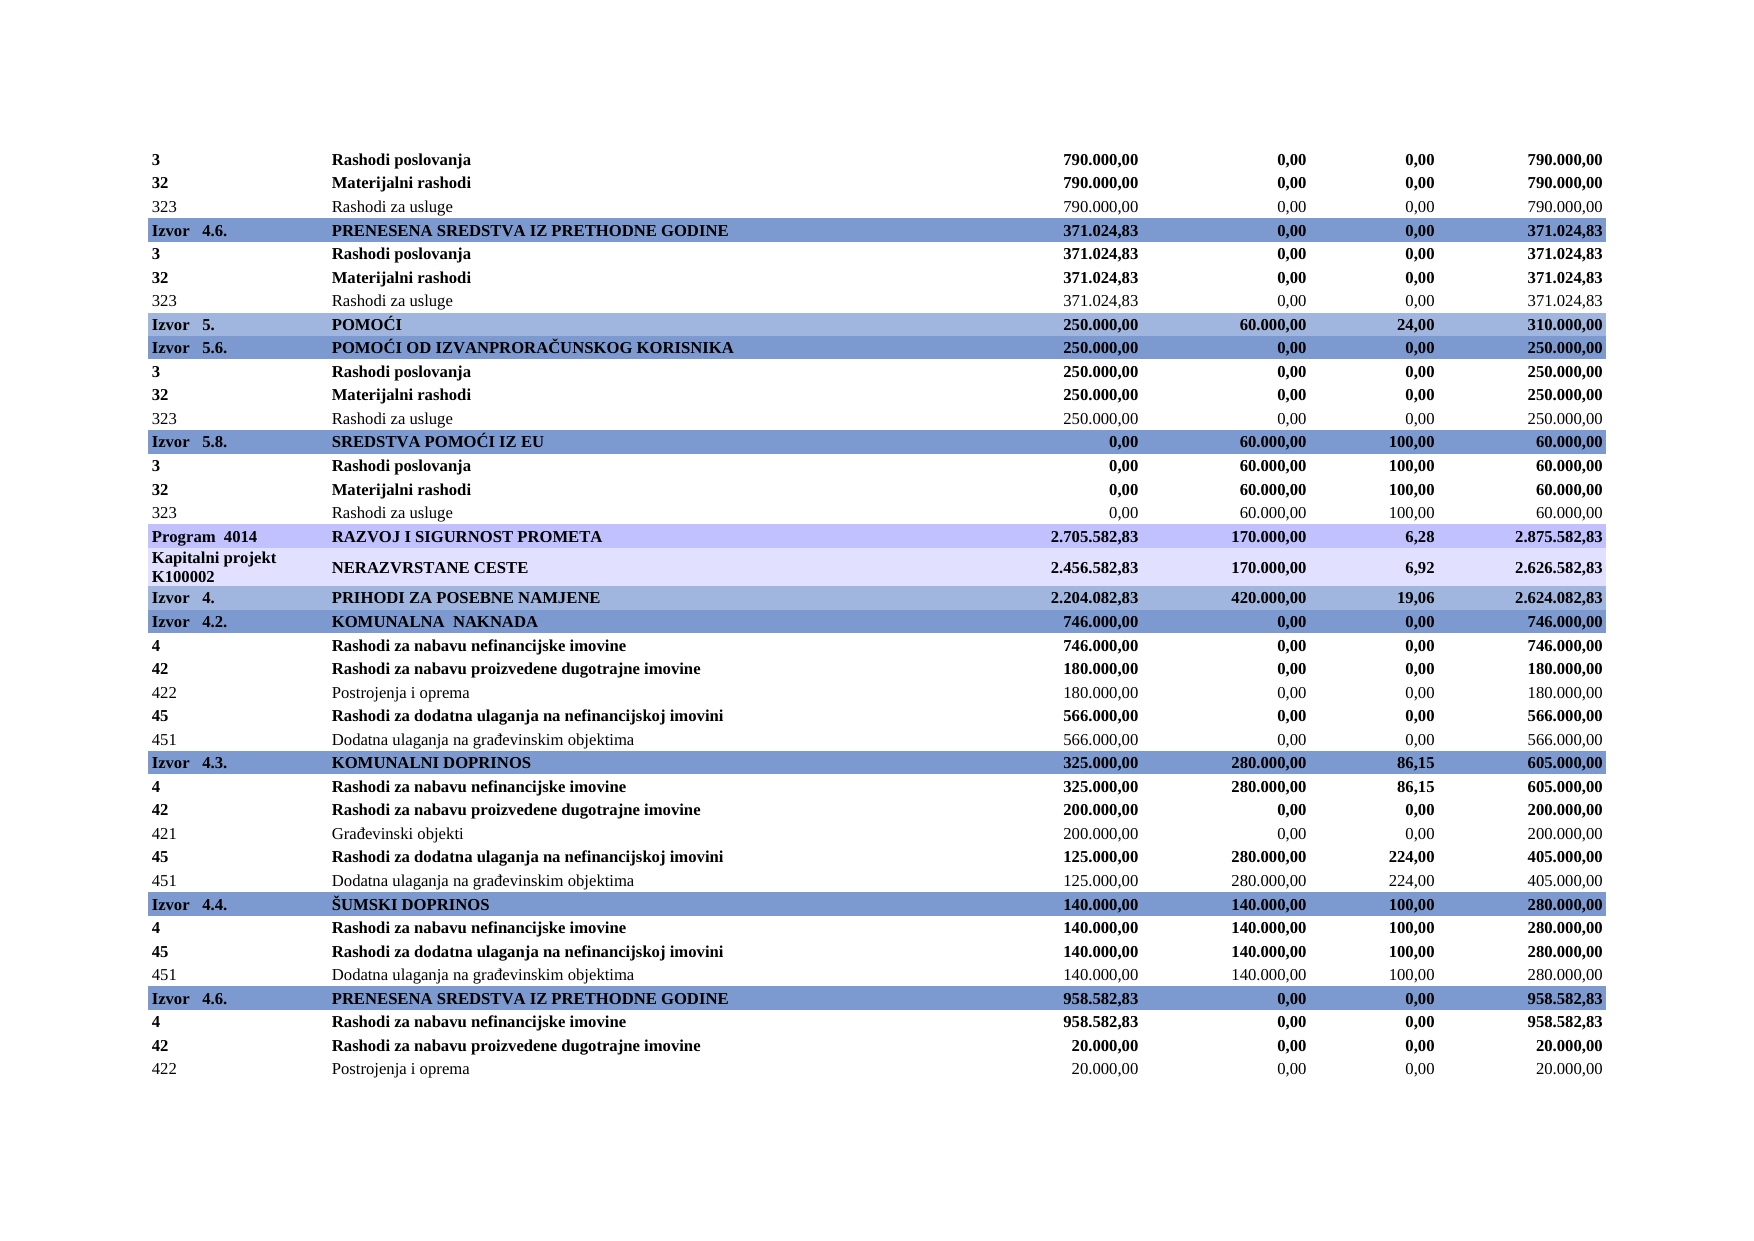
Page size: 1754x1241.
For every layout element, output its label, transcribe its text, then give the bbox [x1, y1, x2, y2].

table_cell 790.000,00 [974, 171, 1142, 195]
table_cell 200.000,00 [1438, 822, 1606, 845]
table_cell PRENESENA SREDSTVA IZ PRETHODNE GODINE [328, 218, 974, 242]
table_cell 250.000,00 [1438, 383, 1606, 407]
table_cell ŠUMSKI DOPRINOS [328, 892, 974, 916]
table_cell 60.000,00 [1142, 430, 1310, 454]
table_cell 0,00 [1310, 148, 1438, 171]
table_cell 170.000,00 [1142, 548, 1310, 586]
table_cell 6,92 [1310, 548, 1438, 586]
table_cell 60.000,00 [1438, 477, 1606, 501]
table_cell 0,00 [1310, 798, 1438, 822]
table_cell 0,00 [1310, 407, 1438, 430]
table_cell 280.000,00 [1142, 845, 1310, 869]
table_cell 2.626.582,83 [1438, 548, 1606, 586]
table_cell 140.000,00 [974, 916, 1142, 939]
table_cell 6,28 [1310, 524, 1438, 548]
table_cell Rashodi poslovanja [328, 148, 974, 171]
table_cell 790.000,00 [1438, 195, 1606, 218]
table_cell Izvor 4.6. [148, 986, 328, 1010]
table_cell 24,00 [1310, 313, 1438, 336]
table_cell 371.024,83 [1438, 242, 1606, 265]
table_cell 4 [148, 1010, 328, 1033]
table_cell Kapitalni projekt K100002 [148, 548, 328, 586]
table_cell 32 [148, 265, 328, 289]
table_cell 323 [148, 195, 328, 218]
table_cell 280.000,00 [1438, 916, 1606, 939]
table_cell 170.000,00 [1142, 524, 1310, 548]
table_cell 422 [148, 680, 328, 704]
table_cell 790.000,00 [974, 195, 1142, 218]
table_cell 0,00 [1142, 704, 1310, 727]
table_cell 0,00 [1310, 360, 1438, 383]
table_cell 0,00 [1310, 986, 1438, 1010]
table_cell 60.000,00 [1438, 430, 1606, 454]
table_cell 0,00 [1142, 822, 1310, 845]
table_cell Dodatna ulaganja na građevinskim objektima [328, 963, 974, 986]
table_cell 250.000,00 [1438, 336, 1606, 359]
table_cell 32 [148, 171, 328, 195]
table_cell 20.000,00 [974, 1034, 1142, 1057]
table_cell 140.000,00 [974, 963, 1142, 986]
table_cell 0,00 [1310, 610, 1438, 633]
table_cell PRENESENA SREDSTVA IZ PRETHODNE GODINE [328, 986, 974, 1010]
table_cell Rashodi za usluge [328, 289, 974, 312]
table_cell 0,00 [1142, 1010, 1310, 1033]
table_cell Rashodi za dodatna ulaganja na nefinancijskoj imovini [328, 845, 974, 869]
table_cell 746.000,00 [1438, 633, 1606, 657]
table_cell Rashodi za dodatna ulaganja na nefinancijskoj imovini [328, 939, 974, 963]
table_cell 125.000,00 [974, 845, 1142, 869]
table_cell 0,00 [1310, 704, 1438, 727]
table_cell 371.024,83 [974, 265, 1142, 289]
table_cell 140.000,00 [1142, 939, 1310, 963]
table_cell POMOĆI [328, 313, 974, 336]
table_cell 323 [148, 501, 328, 524]
table_cell 371.024,83 [974, 218, 1142, 242]
table_cell 0,00 [1142, 986, 1310, 1010]
table_cell 0,00 [1142, 336, 1310, 359]
table_cell 86,15 [1310, 775, 1438, 798]
table_cell 0,00 [1142, 171, 1310, 195]
table_cell 60.000,00 [1438, 454, 1606, 477]
table_cell 746.000,00 [974, 633, 1142, 657]
table_cell 0,00 [1310, 242, 1438, 265]
table_cell 0,00 [1310, 195, 1438, 218]
table_cell 4 [148, 775, 328, 798]
table_cell 371.024,83 [1438, 289, 1606, 312]
table_cell 3 [148, 242, 328, 265]
table_cell 280.000,00 [1438, 963, 1606, 986]
table_cell Dodatna ulaganja na građevinskim objektima [328, 869, 974, 892]
table_cell 2.875.582,83 [1438, 524, 1606, 548]
table_cell 100,00 [1310, 477, 1438, 501]
table_cell 20.000,00 [1438, 1057, 1606, 1081]
table_cell 280.000,00 [1142, 869, 1310, 892]
table_cell Rashodi za nabavu nefinancijske imovine [328, 916, 974, 939]
table_cell 100,00 [1310, 430, 1438, 454]
table_cell 0,00 [1310, 289, 1438, 312]
table_cell 0,00 [1310, 1010, 1438, 1033]
table_cell 180.000,00 [1438, 680, 1606, 704]
table_cell 180.000,00 [1438, 657, 1606, 680]
table_cell Građevinski objekti [328, 822, 974, 845]
table_cell 0,00 [1310, 633, 1438, 657]
table_cell 790.000,00 [1438, 148, 1606, 171]
table_cell 0,00 [1310, 822, 1438, 845]
table_cell 0,00 [1142, 680, 1310, 704]
table_cell Rashodi poslovanja [328, 360, 974, 383]
table_cell 958.582,83 [974, 1010, 1142, 1033]
table_cell 250.000,00 [974, 313, 1142, 336]
table_cell 958.582,83 [974, 986, 1142, 1010]
table_cell Rashodi za dodatna ulaganja na nefinancijskoj imovini [328, 704, 974, 727]
table_cell 0,00 [1310, 383, 1438, 407]
table_cell 45 [148, 704, 328, 727]
table_cell Izvor 5. [148, 313, 328, 336]
table_cell 100,00 [1310, 892, 1438, 916]
table_cell 140.000,00 [1142, 892, 1310, 916]
table_cell Dodatna ulaganja na građevinskim objektima [328, 728, 974, 751]
table_cell 45 [148, 939, 328, 963]
table_cell 140.000,00 [974, 939, 1142, 963]
table_cell 224,00 [1310, 845, 1438, 869]
table_cell 371.024,83 [974, 289, 1142, 312]
table_cell 60.000,00 [1142, 477, 1310, 501]
table_cell RAZVOJ I SIGURNOST PROMETA [328, 524, 974, 548]
table_cell 0,00 [1142, 728, 1310, 751]
table_cell 250.000,00 [974, 360, 1142, 383]
table_cell 280.000,00 [1142, 775, 1310, 798]
table_cell 32 [148, 477, 328, 501]
table_cell 790.000,00 [1438, 171, 1606, 195]
table_cell Materijalni rashodi [328, 477, 974, 501]
table_cell 0,00 [1142, 218, 1310, 242]
table_cell 0,00 [1142, 407, 1310, 430]
table_cell 60.000,00 [1142, 501, 1310, 524]
table_cell 0,00 [1142, 383, 1310, 407]
table_cell 420.000,00 [1142, 586, 1310, 610]
table_cell 605.000,00 [1438, 751, 1606, 774]
table_cell 3 [148, 360, 328, 383]
table_cell 45 [148, 845, 328, 869]
table_cell 250.000,00 [1438, 360, 1606, 383]
table_cell 325.000,00 [974, 775, 1142, 798]
table_cell 0,00 [974, 454, 1142, 477]
table_cell 371.024,83 [974, 242, 1142, 265]
table_cell 100,00 [1310, 454, 1438, 477]
table_cell 20.000,00 [1438, 1034, 1606, 1057]
table_cell 0,00 [1310, 680, 1438, 704]
table_cell 0,00 [1142, 798, 1310, 822]
table_cell 250.000,00 [974, 383, 1142, 407]
table_cell KOMUNALNI DOPRINOS [328, 751, 974, 774]
table_cell 371.024,83 [1438, 218, 1606, 242]
table_cell 125.000,00 [974, 869, 1142, 892]
table_cell Rashodi za nabavu nefinancijske imovine [328, 633, 974, 657]
table_cell 958.582,83 [1438, 1010, 1606, 1033]
table_cell 451 [148, 728, 328, 751]
table_cell 100,00 [1310, 939, 1438, 963]
table_cell Postrojenja i oprema [328, 680, 974, 704]
table_cell 0,00 [1142, 195, 1310, 218]
table_cell 405.000,00 [1438, 845, 1606, 869]
table_cell Materijalni rashodi [328, 265, 974, 289]
table_cell Postrojenja i oprema [328, 1057, 974, 1081]
table_cell 422 [148, 1057, 328, 1081]
table_cell 605.000,00 [1438, 775, 1606, 798]
table_cell 0,00 [1310, 657, 1438, 680]
table_cell Izvor 4.3. [148, 751, 328, 774]
table_cell 20.000,00 [974, 1057, 1142, 1081]
table_cell 140.000,00 [1142, 916, 1310, 939]
table_cell 250.000,00 [1438, 407, 1606, 430]
table_cell 790.000,00 [974, 148, 1142, 171]
table_cell 2.456.582,83 [974, 548, 1142, 586]
table_cell SREDSTVA POMOĆI IZ EU [328, 430, 974, 454]
table_cell 200.000,00 [974, 798, 1142, 822]
table_cell 280.000,00 [1142, 751, 1310, 774]
table_cell 32 [148, 383, 328, 407]
table_cell Program 4014 [148, 524, 328, 548]
table_cell 0,00 [1142, 148, 1310, 171]
table_cell 0,00 [1142, 242, 1310, 265]
table_cell 958.582,83 [1438, 986, 1606, 1010]
table_cell 0,00 [1142, 265, 1310, 289]
table_cell 0,00 [1310, 171, 1438, 195]
table_cell Izvor 5.8. [148, 430, 328, 454]
table_cell 566.000,00 [1438, 704, 1606, 727]
table_cell 60.000,00 [1142, 313, 1310, 336]
table_cell 451 [148, 963, 328, 986]
table_cell 42 [148, 1034, 328, 1057]
table_cell 2.705.582,83 [974, 524, 1142, 548]
table_cell 3 [148, 148, 328, 171]
table_cell 0,00 [1310, 218, 1438, 242]
table_cell 566.000,00 [1438, 728, 1606, 751]
table_cell 451 [148, 869, 328, 892]
table_cell Rashodi za usluge [328, 407, 974, 430]
table_cell 250.000,00 [974, 336, 1142, 359]
table_cell 100,00 [1310, 963, 1438, 986]
table_cell 86,15 [1310, 751, 1438, 774]
table_cell 566.000,00 [974, 704, 1142, 727]
table_cell 280.000,00 [1438, 892, 1606, 916]
table_cell 0,00 [1310, 1057, 1438, 1081]
table_cell 0,00 [1142, 633, 1310, 657]
table_cell 180.000,00 [974, 657, 1142, 680]
table_cell 0,00 [1142, 1057, 1310, 1081]
table_cell 140.000,00 [974, 892, 1142, 916]
table_cell Materijalni rashodi [328, 383, 974, 407]
table_cell 140.000,00 [1142, 963, 1310, 986]
table_cell 405.000,00 [1438, 869, 1606, 892]
table_cell 0,00 [974, 430, 1142, 454]
table_cell Rashodi za usluge [328, 501, 974, 524]
table_cell 60.000,00 [1142, 454, 1310, 477]
table_cell 19,06 [1310, 586, 1438, 610]
table_cell 4 [148, 633, 328, 657]
table_cell 250.000,00 [974, 407, 1142, 430]
table_cell 310.000,00 [1438, 313, 1606, 336]
table_cell Izvor 4.6. [148, 218, 328, 242]
table_cell 0,00 [1310, 728, 1438, 751]
table_cell POMOĆI OD IZVANPRORAČUNSKOG KORISNIKA [328, 336, 974, 359]
table_cell 60.000,00 [1438, 501, 1606, 524]
table_cell Izvor 4.2. [148, 610, 328, 633]
table_cell 280.000,00 [1438, 939, 1606, 963]
table_cell Rashodi za nabavu nefinancijske imovine [328, 775, 974, 798]
table_cell Rashodi za nabavu proizvedene dugotrajne imovine [328, 657, 974, 680]
table_cell 566.000,00 [974, 728, 1142, 751]
table_cell 180.000,00 [974, 680, 1142, 704]
table_cell 0,00 [974, 501, 1142, 524]
table_cell Rashodi za nabavu nefinancijske imovine [328, 1010, 974, 1033]
table_cell Rashodi poslovanja [328, 454, 974, 477]
table_cell Izvor 5.6. [148, 336, 328, 359]
table_cell 746.000,00 [974, 610, 1142, 633]
table_cell 0,00 [1142, 610, 1310, 633]
table_cell Rashodi za usluge [328, 195, 974, 218]
table_cell 421 [148, 822, 328, 845]
table_cell 2.624.082,83 [1438, 586, 1606, 610]
table_cell 323 [148, 289, 328, 312]
table_cell 42 [148, 798, 328, 822]
table_cell NERAZVRSTANE CESTE [328, 548, 974, 586]
table_cell Rashodi poslovanja [328, 242, 974, 265]
table_cell 0,00 [1142, 289, 1310, 312]
table_cell 0,00 [1142, 657, 1310, 680]
table_cell 0,00 [1310, 265, 1438, 289]
table_cell 100,00 [1310, 916, 1438, 939]
table_cell KOMUNALNA NAKNADA [328, 610, 974, 633]
table_cell Rashodi za nabavu proizvedene dugotrajne imovine [328, 1034, 974, 1057]
table_cell 0,00 [1142, 1034, 1310, 1057]
table_cell 4 [148, 916, 328, 939]
table_cell 2.204.082,83 [974, 586, 1142, 610]
table_cell 371.024,83 [1438, 265, 1606, 289]
table_cell Rashodi za nabavu proizvedene dugotrajne imovine [328, 798, 974, 822]
table_cell 3 [148, 454, 328, 477]
table_cell 200.000,00 [1438, 798, 1606, 822]
table_cell Materijalni rashodi [328, 171, 974, 195]
table_cell 323 [148, 407, 328, 430]
table_cell Izvor 4. [148, 586, 328, 610]
table_cell 746.000,00 [1438, 610, 1606, 633]
table_cell 42 [148, 657, 328, 680]
table_cell 100,00 [1310, 501, 1438, 524]
table_cell PRIHODI ZA POSEBNE NAMJENE [328, 586, 974, 610]
table_cell 200.000,00 [974, 822, 1142, 845]
table_cell 224,00 [1310, 869, 1438, 892]
table_cell 0,00 [974, 477, 1142, 501]
table_cell 0,00 [1142, 360, 1310, 383]
table_cell Izvor 4.4. [148, 892, 328, 916]
table_cell 325.000,00 [974, 751, 1142, 774]
table_cell 0,00 [1310, 1034, 1438, 1057]
table_cell 0,00 [1310, 336, 1438, 359]
